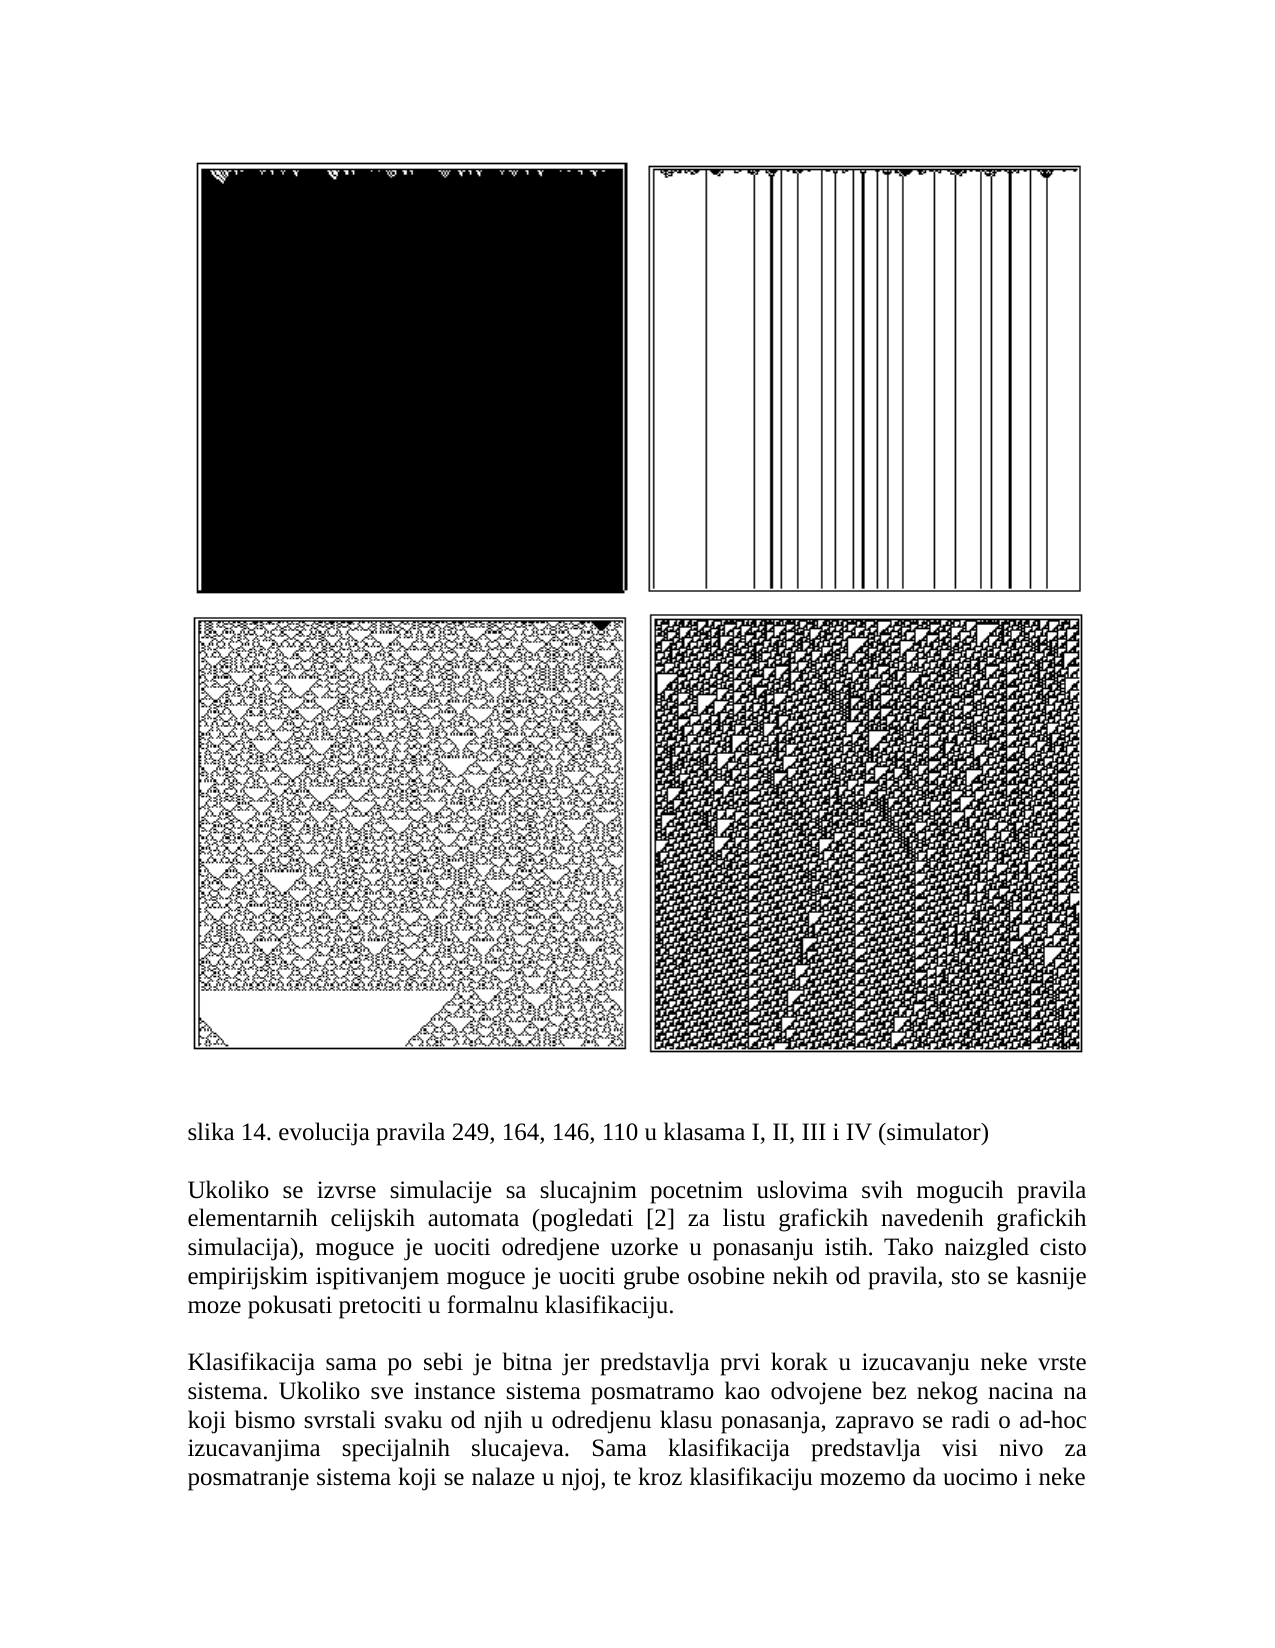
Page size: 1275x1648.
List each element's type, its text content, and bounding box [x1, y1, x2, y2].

text Klasifikacija sama po sebi je bitna jer predstavlja prvi korak u izucavanju neke vrste sistema. Ukoliko sve instance sistema posmatramo kao odvojene bez nekog nacina na koji bismo svrstali svaku od njih u odredjenu klasu ponasanja, zapravo se radi o ad-hoc izucavanjima specijalnih slucajeva. Sama klasifikacija predstavlja visi nivo za posmatranje sistema koji se nalaze u njoj, te kroz klasifikaciju mozemo da uocimo i neke [187, 1347, 1088, 1491]
text Ukoliko se izvrse simulacije sa slucajnim pocetnim uslovima svih mogucih pravila elementarnih celijskih automata (pogledati [2] za listu grafickih navedenih grafickih simulacija), moguce je uociti odredjene uzorke u ponasanju istih. Tako naizgled cisto empirijskim ispitivanjem moguce je uociti grube osobine nekih od pravila, sto se kasnije moze pokusati pretociti u formalnu klasifikaciju. [187, 1175, 1088, 1318]
text slika 14. evolucija pravila 249, 164, 146, 110 u klasama I, II, III i IV (simulator) [187, 1117, 1088, 1146]
picture [188, 157, 1090, 1060]
